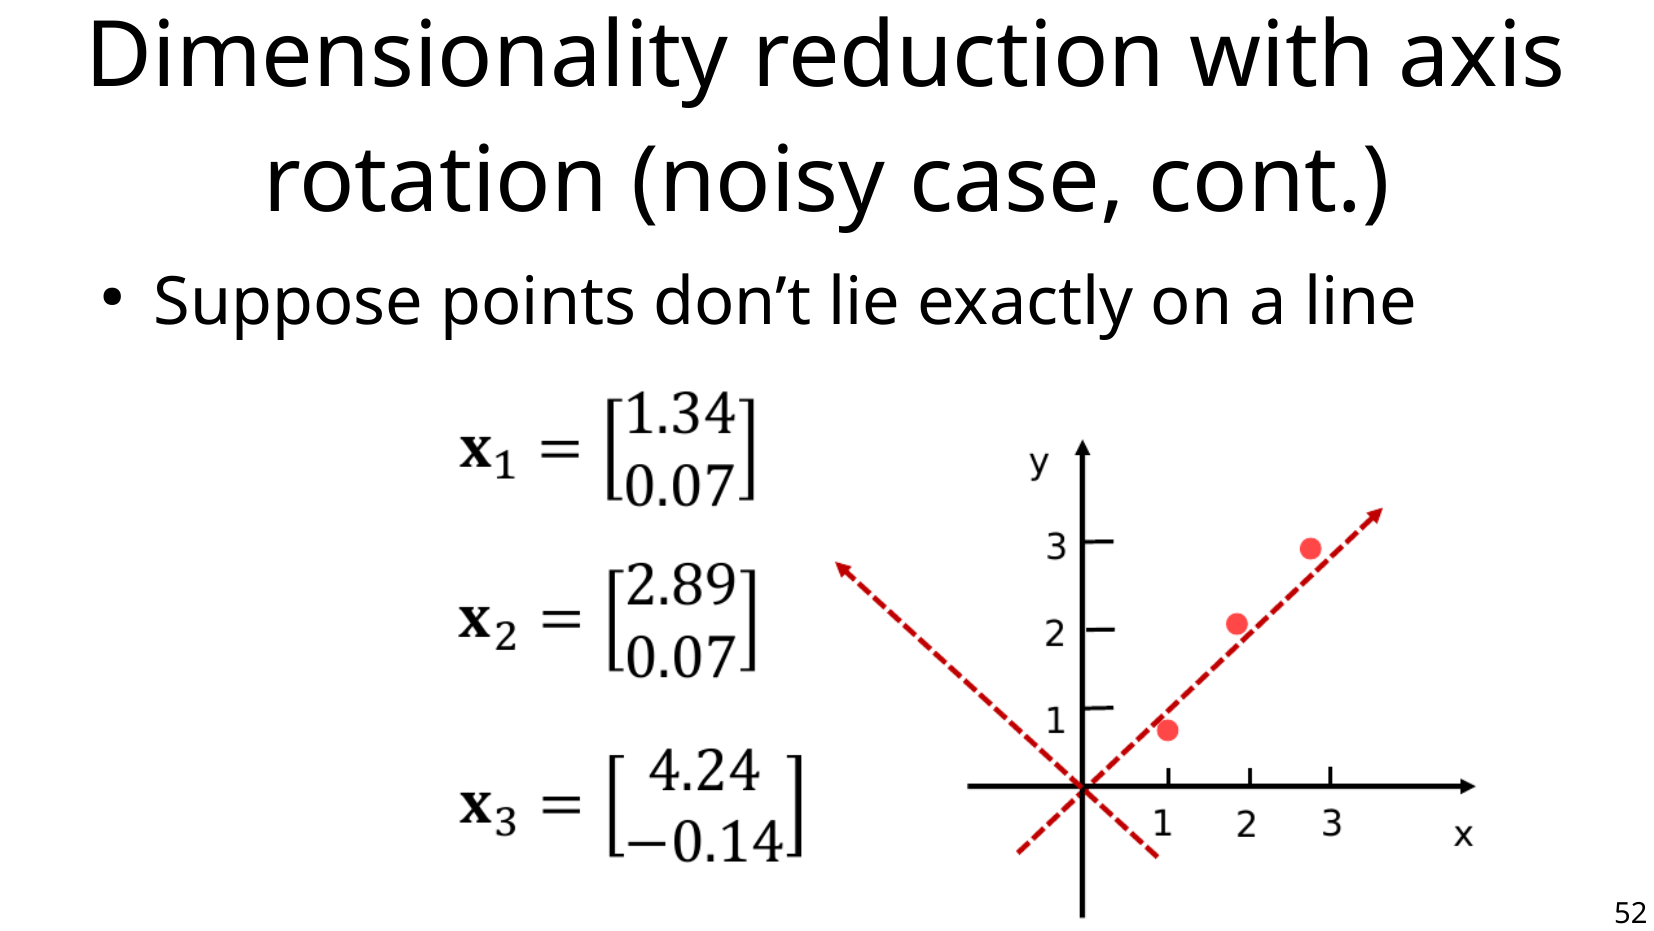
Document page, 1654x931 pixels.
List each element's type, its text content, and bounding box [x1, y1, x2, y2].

list Suppose points don’t lie exactly on a line [82, 253, 1571, 793]
title Dimensionality reduction with axis rotation (noisy case, cont.) [82, 1, 1571, 226]
picture [435, 793, 1515, 924]
